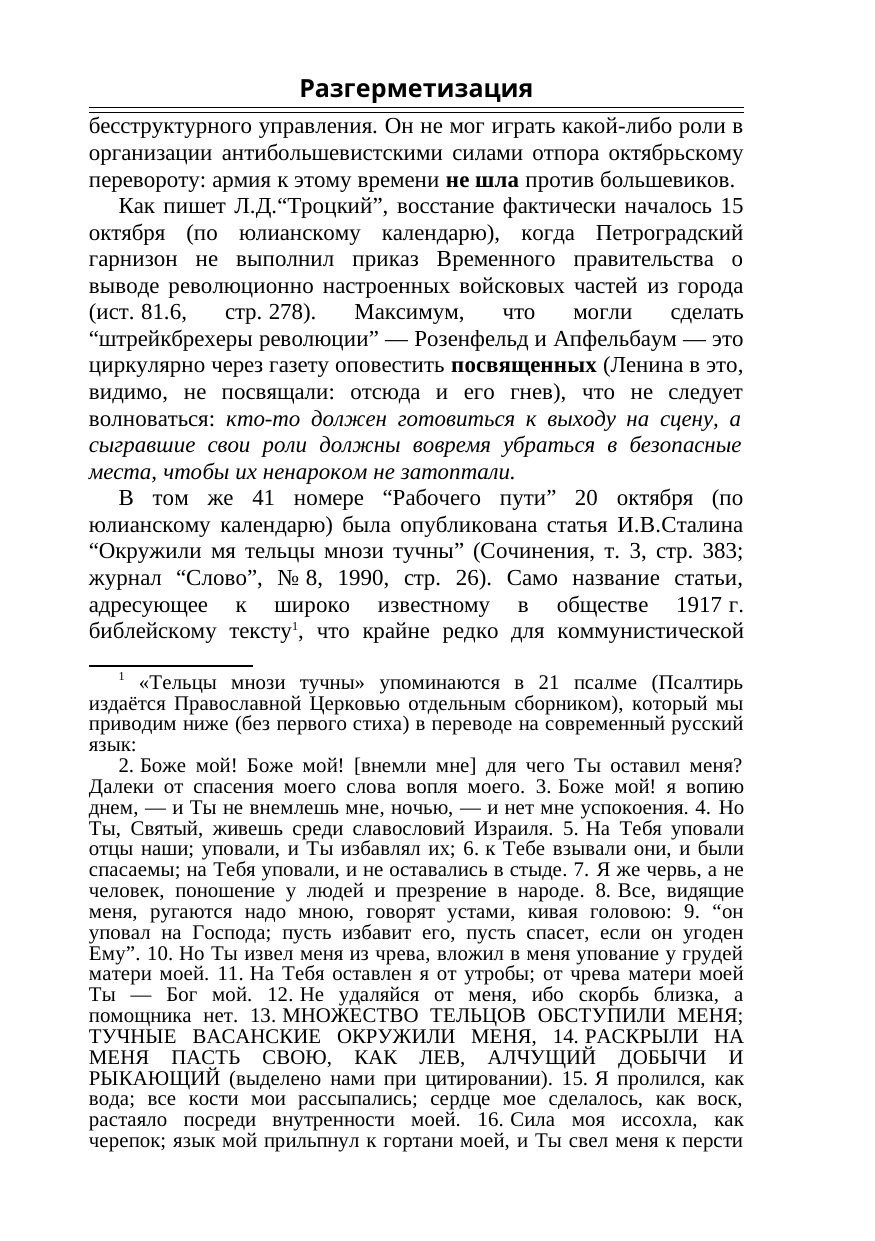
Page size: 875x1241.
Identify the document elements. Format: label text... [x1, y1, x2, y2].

text Как пишет Л.Д.“Троцкий”, восстание фактически началось 15 октября (по юлианскому календарю), когда Петроградский гарнизон не выполнил приказ Временного правительства о выводе революционно настроенных войсковых частей из города (ист. 81.6, стр. 278). Максимум, что могли сделать “штрейкбрехеры революции” — Розенфельд и Апфельбаум — это циркулярно через газету оповестить посвященных (Ленина в это, видимо, не посвящали: отсюда и его гнев), что не следует волноваться: кто-то должен готовиться к выходу на сцену, а сыгравшие свои роли должны вовремя убраться в безопасные места, что­бы их ненароком не затоптали. [89, 192, 744, 484]
text 2. Боже мой! Боже мой! [внемли мне] для чего Ты оставил меня? Далеки от спасения моего слова вопля моего. 3. Боже мой! я вопию днем, — и Ты не внемлешь мне, ночью, — и нет мне успокоения. 4. Но Ты, Святый, живешь среди славословий Израиля. 5. На Тебя уповали отцы наши; уповали, и Ты избавлял их; 6. к Тебе взывали они, и были спасаемы; на Тебя уповали, и не оставались в стыде. 7. Я же червь, а не человек, поношение у людей и презрение в народе. 8. Все, видящие меня, ругаются надо мною, говорят устами, кивая головою: 9. “он уповал на Господа; пусть избавит его, пусть спасет, если он угоден Ему”. 10. Но Ты извел меня из чрева, вложил в меня упование у грудей матери моей. 11. На Тебя оставлен я от утробы; от чрева матери моей Ты — Бог мой. 12. Не удаляйся от меня, ибо скорбь близка, а помощника нет. 13. МНОЖЕСТВО ТЕЛЬЦОВ ОБСТУПИЛИ МЕНЯ; ТУЧНЫЕ ВАСАНСКИЕ ОКРУЖИЛИ МЕНЯ, 14. РАСКРЫЛИ НА МЕНЯ ПАСТЬ СВОЮ, КАК ЛЕВ, АЛЧУЩИЙ ДОБЫЧИ И РЫКАЮЩИЙ (выделено нами при цитировании). 15. Я пролился, как вода; все кости мои рассыпались; сердце мое сделалось, как воск, растаяло посреди внутренности моей. 16. Сила моя иссохла, как черепок; язык мой прильпнул к гортани моей, и Ты свел меня к персти [89, 756, 744, 1152]
text В том же 41 номере “Рабочего пути” 20 октября (по юлианскому календарю) была опубликована статья И.В.Сталина “Окружи­ли мя тель­цы мнози тучны” (Сочинения, т. 3, стр. 383; журнал “Слово”, № 8, 1990, стр. 26). Само название статьи, адресующее к широко известному в обществе 1917 г. библейскому тексту, что крайне ред­ко для коммунистической [89, 484, 744, 643]
text «Тельцы мнози тучны» упоминаются в 21 псалме (Псалтирь издаётся Православной Церковью отдельным сборником), который мы приводим ниже (без первого стиха) в переводе на современный русский язык: [89, 672, 744, 756]
text бесструктурного управления. Он не мог играть какой-либо роли в организации антибольшевистскими силами отпора октябрьскому перевороту: армия к этому времени не шла про­тив большевиков. [89, 113, 744, 192]
